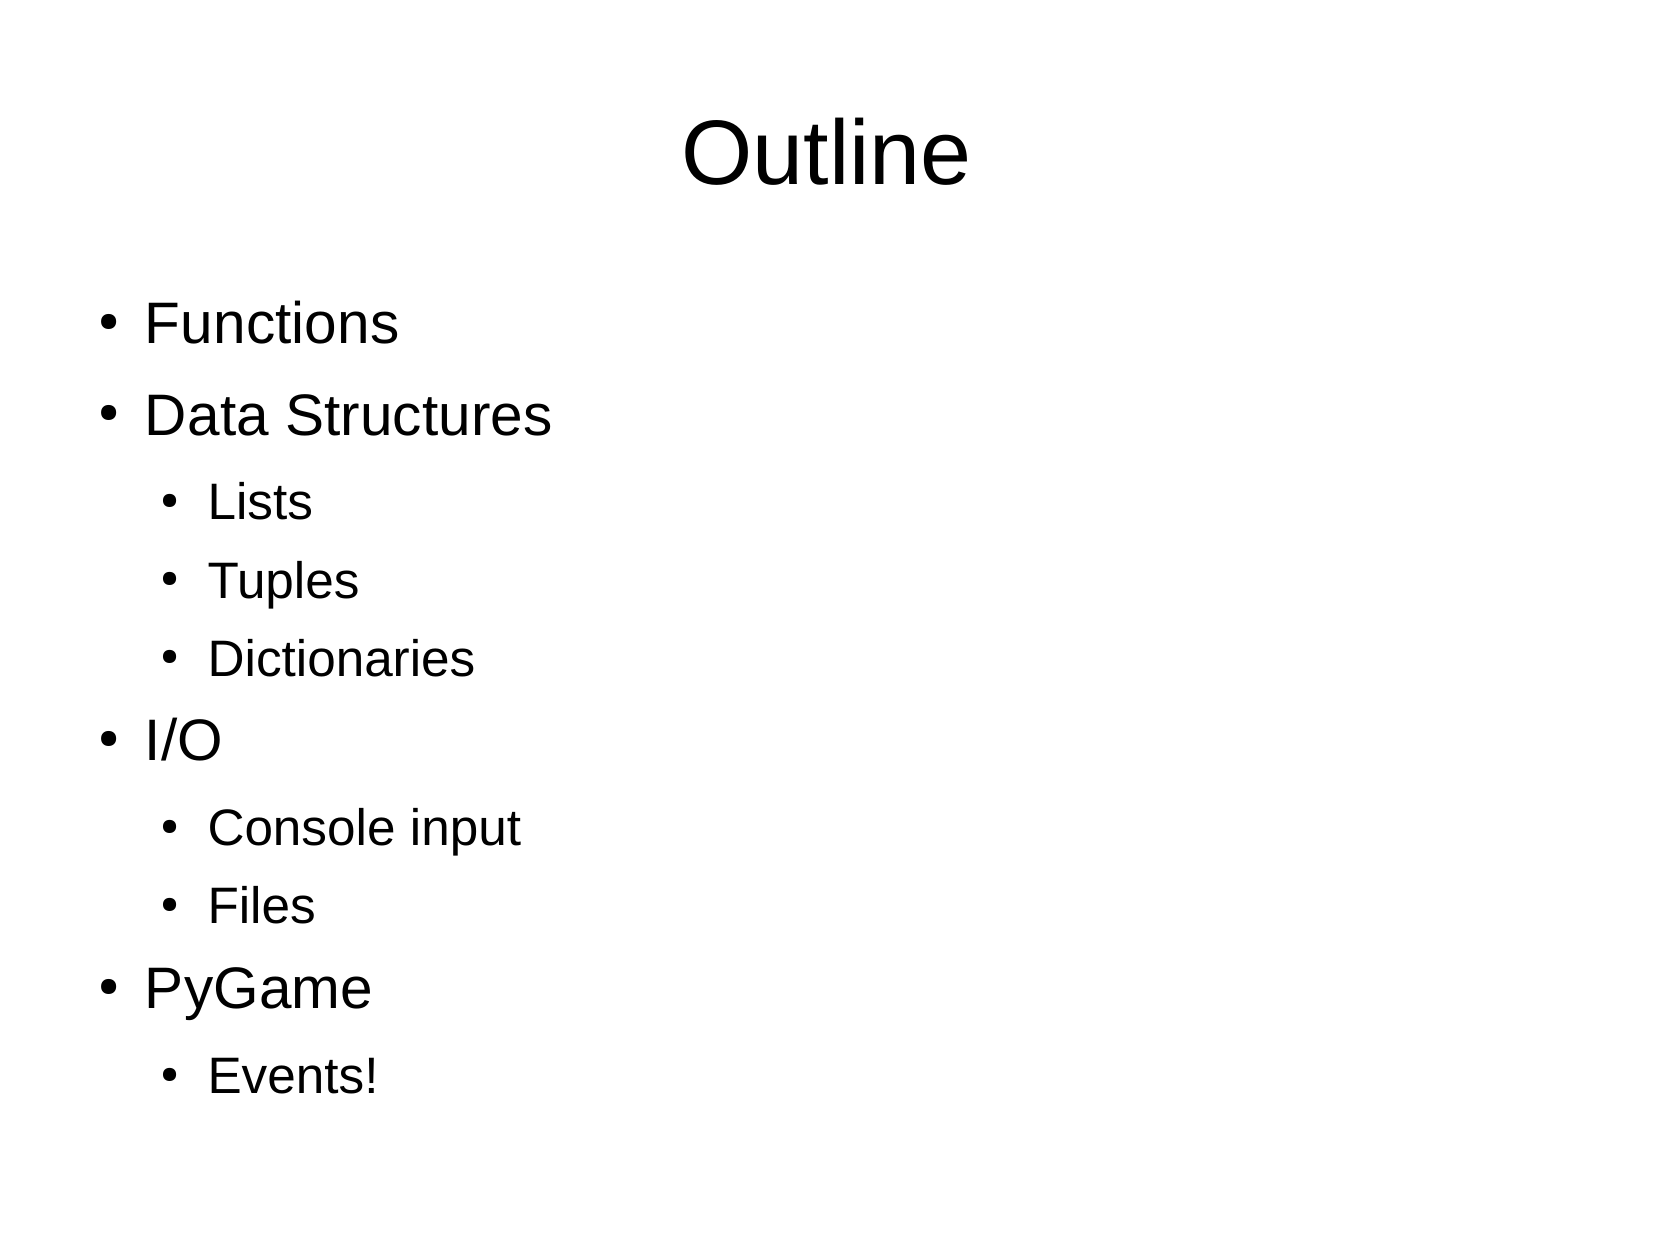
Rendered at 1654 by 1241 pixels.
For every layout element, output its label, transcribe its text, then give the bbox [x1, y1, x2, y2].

title Outline [82, 49, 1571, 257]
list Functions Data Structures Lists Tuples Dictionaries I/O Console input Files PyGame Events! [82, 290, 1571, 1109]
